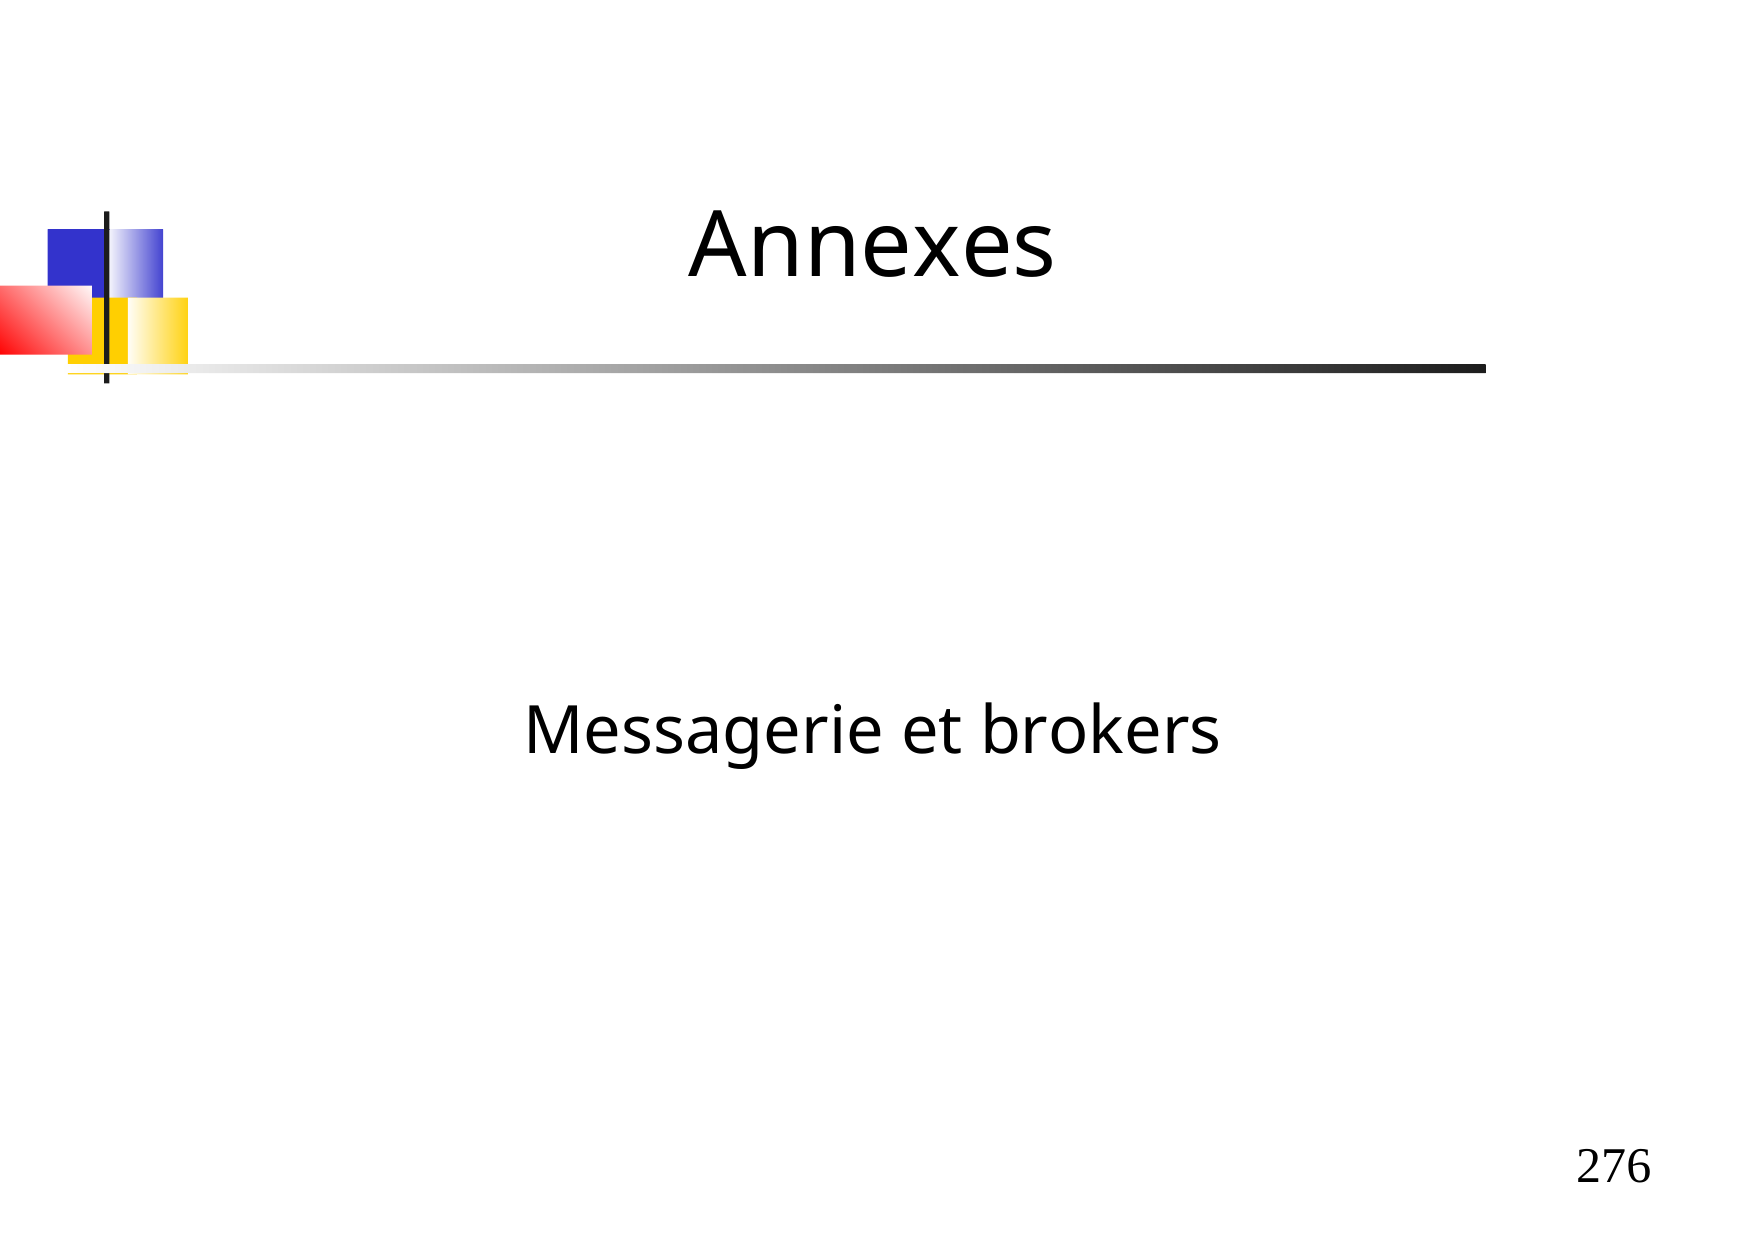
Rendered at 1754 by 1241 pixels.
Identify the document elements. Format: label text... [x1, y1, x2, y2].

subtitle Messagerie et brokers [179, 371, 1567, 1091]
title Annexes [179, 139, 1567, 351]
